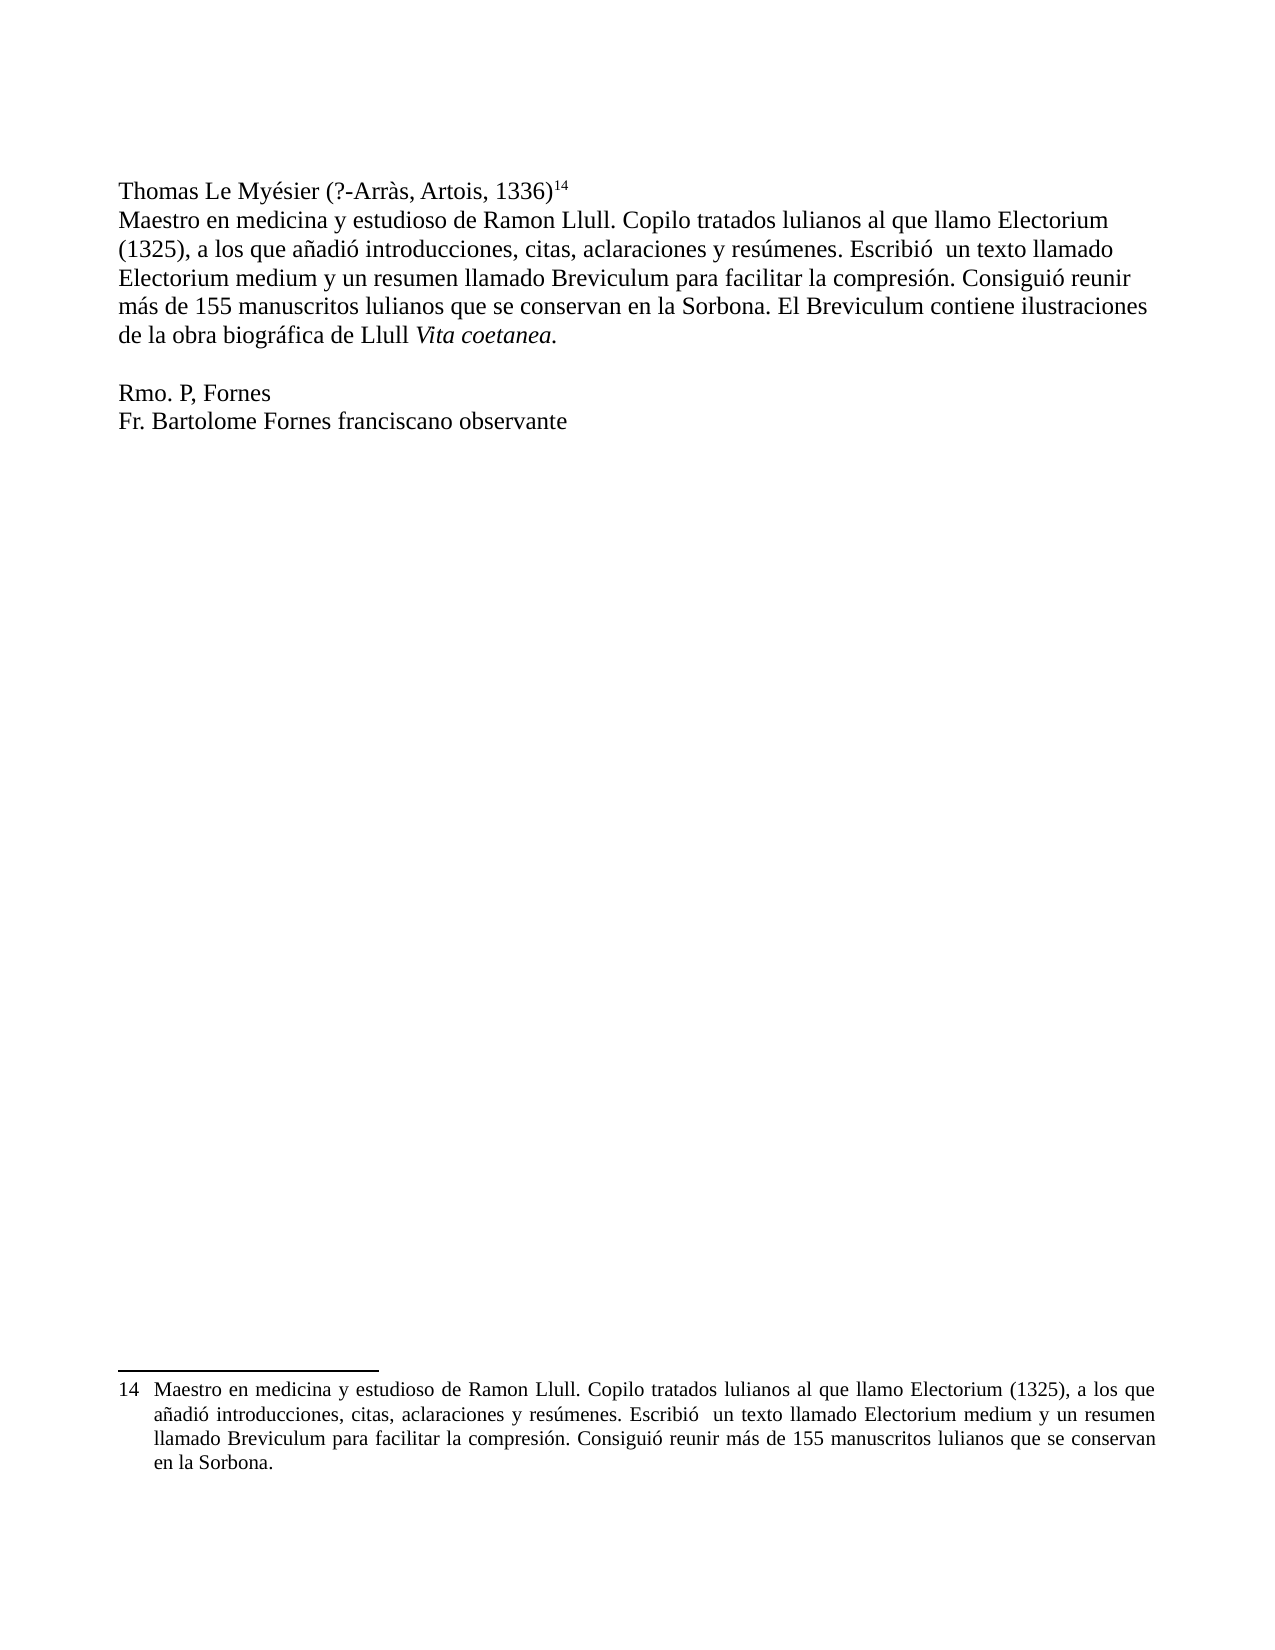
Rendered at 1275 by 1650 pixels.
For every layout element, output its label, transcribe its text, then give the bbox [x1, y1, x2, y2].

text Maestro en medicina y estudioso de Ramon Llull. Copilo tratados lulianos al que llamo Electorium (1325), a los que añadió introducciones, citas, aclaraciones y resúmenes. Escribió un texto llamado Electorium medium y un resumen llamado Breviculum para facilitar la compresión. Consiguió reunir más de 155 manuscritos lulianos que se conservan en la Sorbona. El Breviculum contiene ilustraciones de la obra biográfica de Llull Vita coetanea. [118, 205, 1157, 349]
text Fr. Bartolome Fornes franciscano observante [118, 406, 1157, 435]
text Rmo. P, Fornes [118, 378, 1157, 406]
text Thomas Le Myésier (?-Arràs, Artois, 1336) [118, 176, 1157, 205]
text Maestro en medicina y estudioso de Ramon Llull. Copilo tratados lulianos al que llamo Electorium (1325), a los que añadió introducciones, citas, aclaraciones y resúmenes. Escribió un texto llamado Electorium medium y un resumen llamado Breviculum para facilitar la compresión. Consiguió reunir más de 155 manuscritos lulianos que se conservan en la Sorbona. [118, 1377, 1157, 1474]
